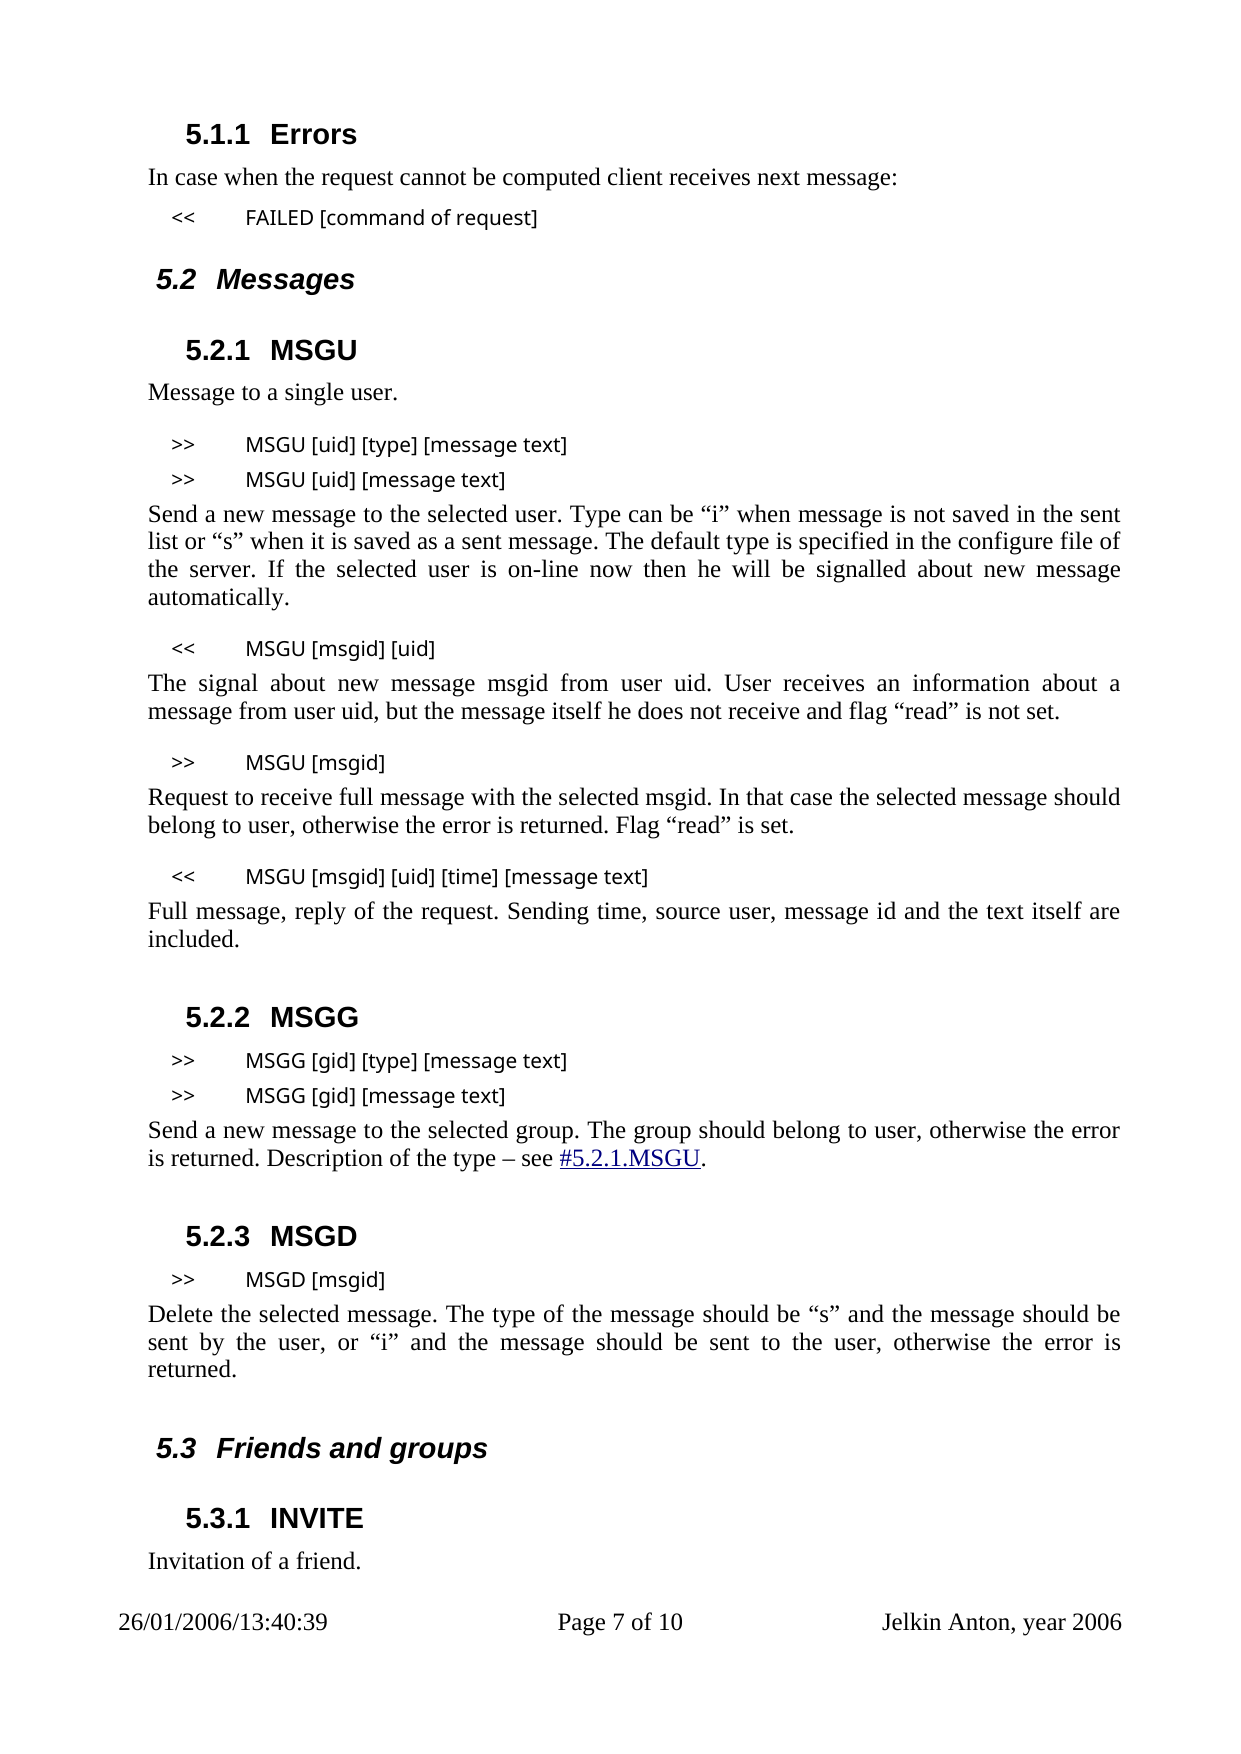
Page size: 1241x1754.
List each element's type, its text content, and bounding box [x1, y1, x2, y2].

subtitle Friends and groups [148, 1432, 1122, 1464]
subtitle MSGG [177, 1001, 1122, 1034]
text In case when the request cannot be computed client receives next message: [148, 163, 1122, 191]
text >> MSGD [msgid] [171, 1265, 1122, 1293]
subtitle MSGU [177, 333, 1122, 366]
text Delete the selected message. The type of the message should be “s” and the message should be sent by the user, or “i” and the message should be sent to the user, otherwise the error is returned. [148, 1300, 1122, 1383]
text >> MSGG [gid] [type] [message text] [171, 1046, 1122, 1074]
text >> MSGU [uid] [message text] [171, 465, 1122, 493]
text Invitation of a friend. [148, 1547, 1122, 1575]
subtitle INVITE [177, 1502, 1122, 1534]
text >> MSGU [uid] [type] [message text] [171, 430, 1122, 458]
text << FAILED [command of request] [171, 203, 1122, 232]
subtitle Errors [177, 118, 1122, 151]
text The signal about new message msgid from user uid. User receives an information about a message from user uid, but the message itself he does not receive and flag “read” is not set. [148, 669, 1122, 724]
text << MSGU [msgid] [uid] [171, 634, 1122, 663]
text Send a new message to the selected user. Type can be “i” when message is not saved in the sent list or “s” when it is saved as a sent message. The default type is specified in the configure file of the server. If the selected user is on-line now then he will be signalled about new message automatically. [148, 500, 1122, 611]
text << MSGU [msgid] [uid] [time] [message text] [171, 862, 1122, 891]
text >> MSGU [msgid] [171, 748, 1122, 777]
text Request to receive full message with the selected msgid. In that case the selected message should belong to user, otherwise the error is returned. Flag “read” is set. [148, 783, 1122, 838]
text Full message, reply of the request. Sending time, source user, message id and the text itself are included. [148, 897, 1122, 952]
text Send a new message to the selected group. The group should belong to user, otherwise the error is returned. Description of the type – see #5.2.1.MSGU. [148, 1116, 1122, 1171]
text >> MSGG [gid] [message text] [171, 1081, 1122, 1109]
subtitle MSGD [177, 1220, 1122, 1253]
subtitle Messages [148, 263, 1122, 296]
text Message to a single user. [148, 378, 1122, 406]
